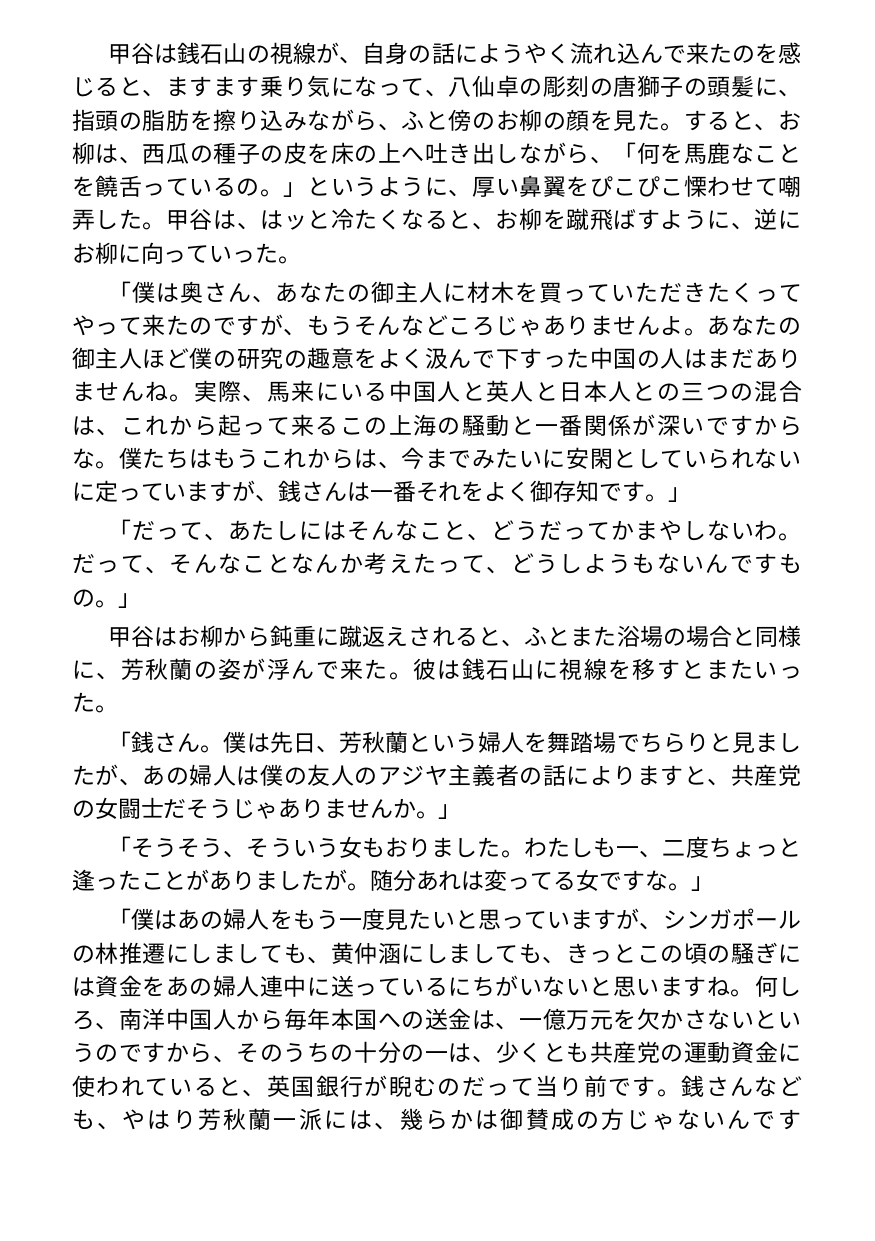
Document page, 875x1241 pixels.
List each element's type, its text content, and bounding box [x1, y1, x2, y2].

text 「僕は奥さん、あなたの御主人に材木を買っていただきたくってやって来たのですが、もうそんなどころじゃありませんよ。あなたの御主人ほど僕の研究の趣意をよく汲んで下すった中国の人はまだありませんね。実際、馬来にいる中国人と英人と日本人との三つの混合は、これから起って来るこの上海の騒動と一番関係が深いですからな。僕たちはもうこれからは、今までみたいに安閑としていられないに定っていますが、銭さんは一番それをよく御存知です。」 [72, 274, 802, 507]
text 「だって、あたしにはそんなこと、どうだってかまやしないわ。だって、そんなことなんか考えたって、どうしようもないんですもの。」 [72, 513, 802, 613]
text 甲谷は銭石山の視線が、自身の話にようやく流れ込んで来たのを感じると、ますます乗り気になって、八仙卓の彫刻の唐獅子の頭髪に、指頭の脂肪を擦り込みながら、ふと傍のお柳の顔を見た。すると、お柳は、西瓜の種子の皮を床の上へ吐き出しながら、「何を馬鹿なことを饒舌っているの。」というように、厚い鼻翼をぴこぴこ慄わせて嘲弄した。甲谷は、はッと冷たくなると、お柳を蹴飛ばすように、逆にお柳に向っていった。 [72, 36, 802, 269]
text 「僕はあの婦人をもう一度見たいと思っていますが、シンガポールの林推遷にしましても、黄仲涵にしましても、きっとこの頃の騒ぎには資金をあの婦人連中に送っているにちがいないと思いますね。何しろ、南洋中国人から毎年本国への送金は、一億万元を欠かさないというのですから、そのうちの十分の一は、少くとも共産党の運動資金に使われていると、英国銀行が睨むのだって当り前です。銭さんなども、やはり芳秋蘭一派には、幾らかは御賛成の方じゃないんです [72, 902, 802, 1135]
text 「そうそう、そういう女もおりました。わたしも一、二度ちょっと逢ったことがありましたが。随分あれは変ってる女ですな。」 [72, 830, 802, 896]
text 甲谷はお柳から鈍重に蹴返えされると、ふとまた浴場の場合と同様に、芳秋蘭の姿が浮んで来た。彼は銭石山に視線を移すとまたいった。 [72, 619, 802, 718]
text 「銭さん。僕は先日、芳秋蘭という婦人を舞踏場でちらりと見ましたが、あの婦人は僕の友人のアジヤ主義者の話によりますと、共産党の女闘士だそうじゃありませんか。」 [72, 724, 802, 824]
